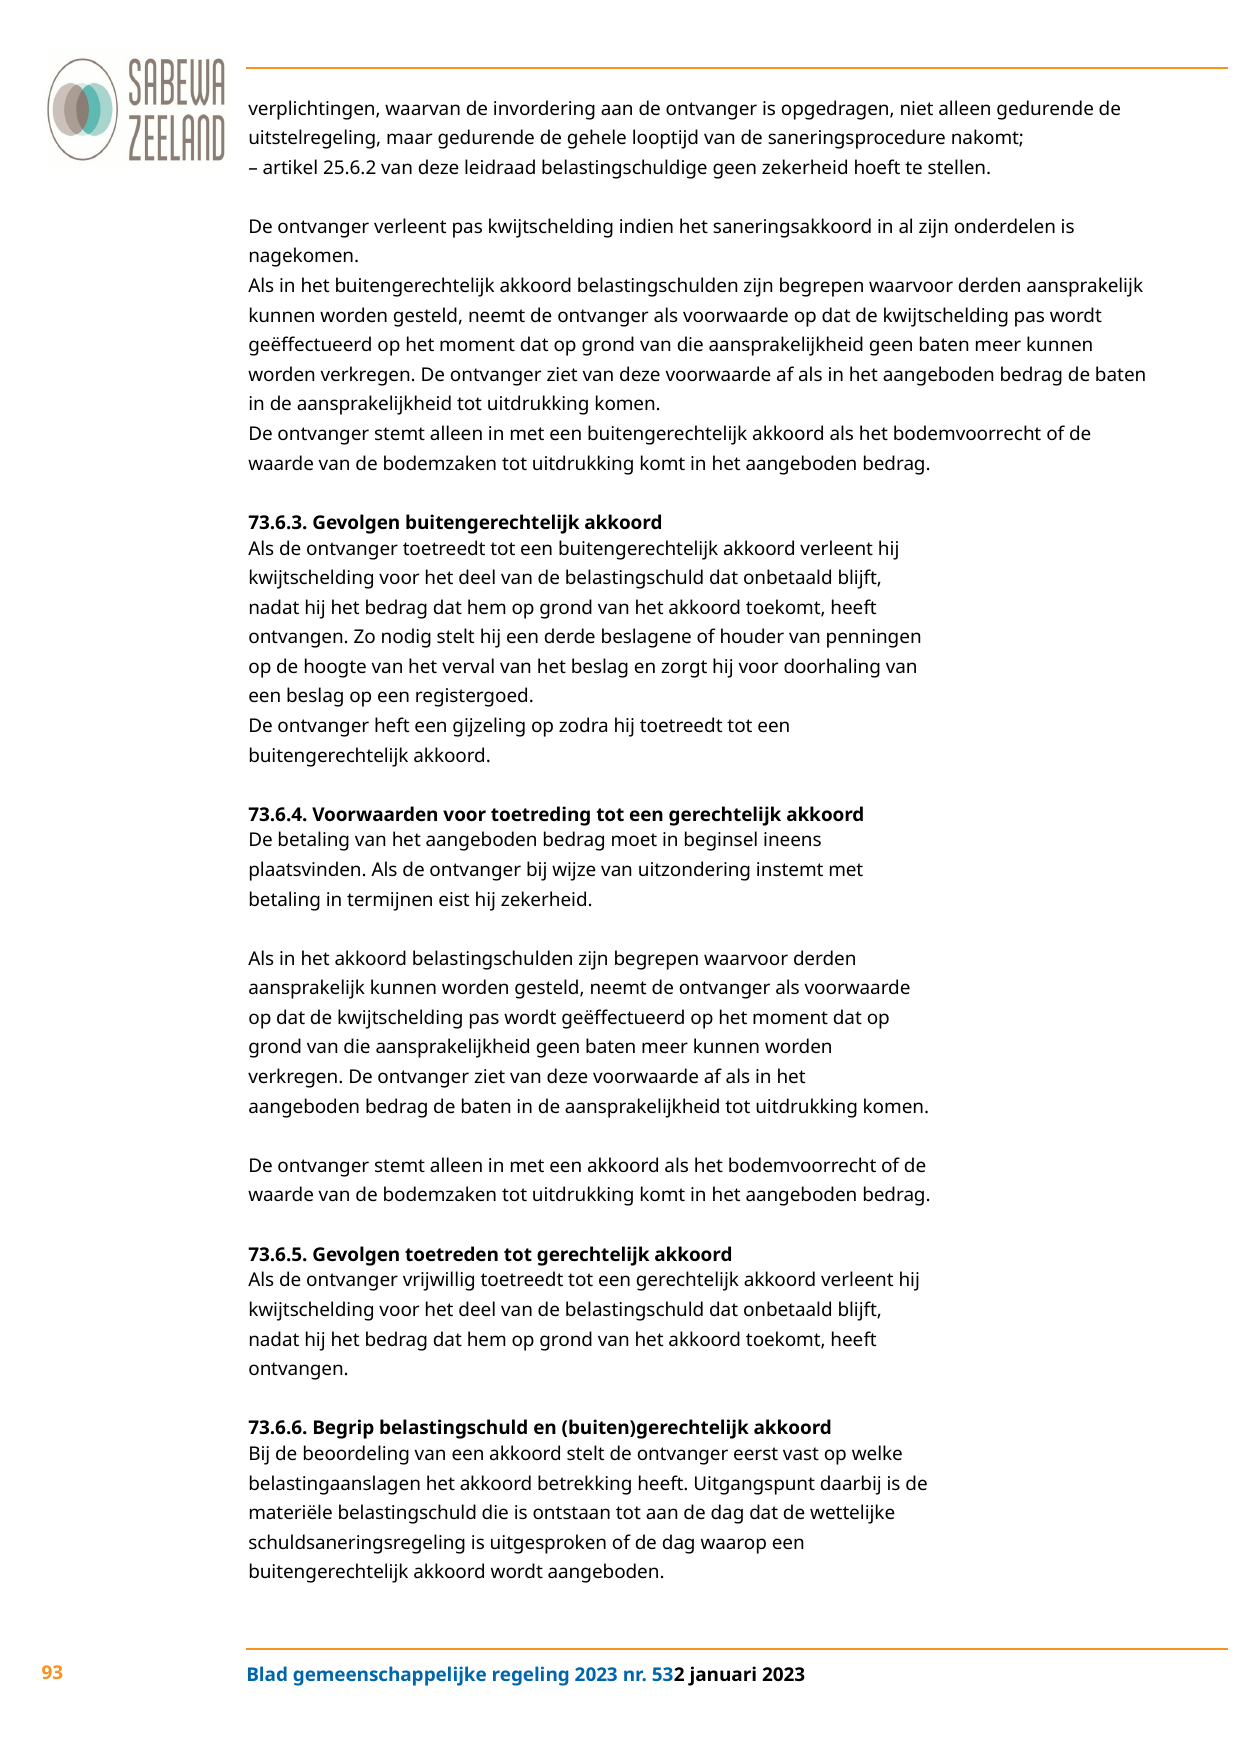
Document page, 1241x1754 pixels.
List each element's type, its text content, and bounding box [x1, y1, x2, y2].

picture [41, 47, 231, 172]
text ontvangen. Zo nodig stelt hij een derde beslagene of houder van penningen [248, 623, 1152, 649]
text De ontvanger verleent pas kwijtschelding indien het saneringsakkoord in al zijn onderdelen is nagekomen. [248, 213, 1152, 268]
text grond van die aansprakelijkheid geen baten meer kunnen worden [248, 1034, 1152, 1059]
text Bij de beoordeling van een akkoord stelt de ontvanger eerst vast op welke [248, 1440, 1152, 1466]
text 73.6.4. Voorwaarden voor toetreding tot een gerechtelijk akkoord [248, 801, 1152, 827]
text nadat hij het bedrag dat hem op grond van het akkoord toekomt, heeft [248, 1326, 1152, 1351]
text 73.6.5. Gevolgen toetreden tot gerechtelijk akkoord [248, 1241, 1152, 1267]
text verplichtingen, waarvan de invordering aan de ontvanger is opgedragen, niet alleen gedurende de uitstelregeling, maar gedurende de gehele looptijd van de saneringsprocedure nakomt; [248, 95, 1152, 150]
text aansprakelijk kunnen worden gesteld, neemt de ontvanger als voorwaarde [248, 974, 1152, 1000]
text plaatsvinden. Als de ontvanger bij wijze van uitzondering instemt met [248, 856, 1152, 882]
text belastingaanslagen het akkoord betrekking heeft. Uitgangspunt daarbij is de [248, 1470, 1152, 1496]
text buitengerechtelijk akkoord wordt aangeboden. [248, 1558, 1152, 1584]
text 73.6.3. Gevolgen buitengerechtelijk akkoord [248, 509, 1152, 535]
text Als de ontvanger toetreedt tot een buitengerechtelijk akkoord verleent hij [248, 535, 1152, 560]
text betaling in termijnen eist hij zekerheid. [248, 886, 1152, 912]
text schuldsaneringsregeling is uitgesproken of de dag waarop een [248, 1529, 1152, 1555]
text De ontvanger heft een gijzeling op zodra hij toetreedt tot een [248, 712, 1152, 738]
text kwijtschelding voor het deel van de belastingschuld dat onbetaald blijft, [248, 1296, 1152, 1322]
text kwijtschelding voor het deel van de belastingschuld dat onbetaald blijft, [248, 564, 1152, 590]
text materiële belastingschuld die is ontstaan tot aan de dag dat de wettelijke [248, 1499, 1152, 1525]
text verkregen. De ontvanger ziet van deze voorwaarde af als in het [248, 1063, 1152, 1089]
text Als de ontvanger vrijwillig toetreedt tot een gerechtelijk akkoord verleent hij [248, 1267, 1152, 1292]
text De ontvanger stemt alleen in met een buitengerechtelijk akkoord als het bodemvoorrecht of de waarde van de bodemzaken tot uitdrukking komt in het aangeboden bedrag. [248, 420, 1152, 476]
text – artikel 25.6.2 van deze leidraad belastingschuldige geen zekerheid hoeft te stellen. [248, 154, 1152, 180]
text De ontvanger stemt alleen in met een akkoord als het bodemvoorrecht of de [248, 1152, 1152, 1178]
text op dat de kwijtschelding pas wordt geëffectueerd op het moment dat op [248, 1004, 1152, 1030]
text Als in het buitengerechtelijk akkoord belastingschulden zijn begrepen waarvoor derden aansprakelijk kunnen worden gesteld, neemt de ontvanger als voorwaarde op dat de kwijtschelding pas wordt geëffectueerd op het moment dat op grond van die aansprakelijkheid geen baten meer kunnen worden verkregen. De ontvanger ziet van deze voorwaarde af als in het aangeboden bedrag de baten in de aansprakelijkheid tot uitdrukking komen. [248, 272, 1152, 416]
text ontvangen. [248, 1355, 1152, 1381]
text op de hoogte van het verval van het beslag en zorgt hij voor doorhaling van [248, 653, 1152, 679]
text 73.6.6. Begrip belastingschuld en (buiten)gerechtelijk akkoord [248, 1414, 1152, 1440]
text een beslag op een registergoed. [248, 683, 1152, 708]
text waarde van de bodemzaken tot uitdrukking komt in het aangeboden bedrag. [248, 1182, 1152, 1207]
text De betaling van het aangeboden bedrag moet in beginsel ineens [248, 827, 1152, 852]
text buitengerechtelijk akkoord. [248, 742, 1152, 767]
text nadat hij het bedrag dat hem op grond van het akkoord toekomt, heeft [248, 594, 1152, 619]
text aangeboden bedrag de baten in de aansprakelijkheid tot uitdrukking komen. [248, 1093, 1152, 1119]
text Als in het akkoord belastingschulden zijn begrepen waarvoor derden [248, 945, 1152, 971]
